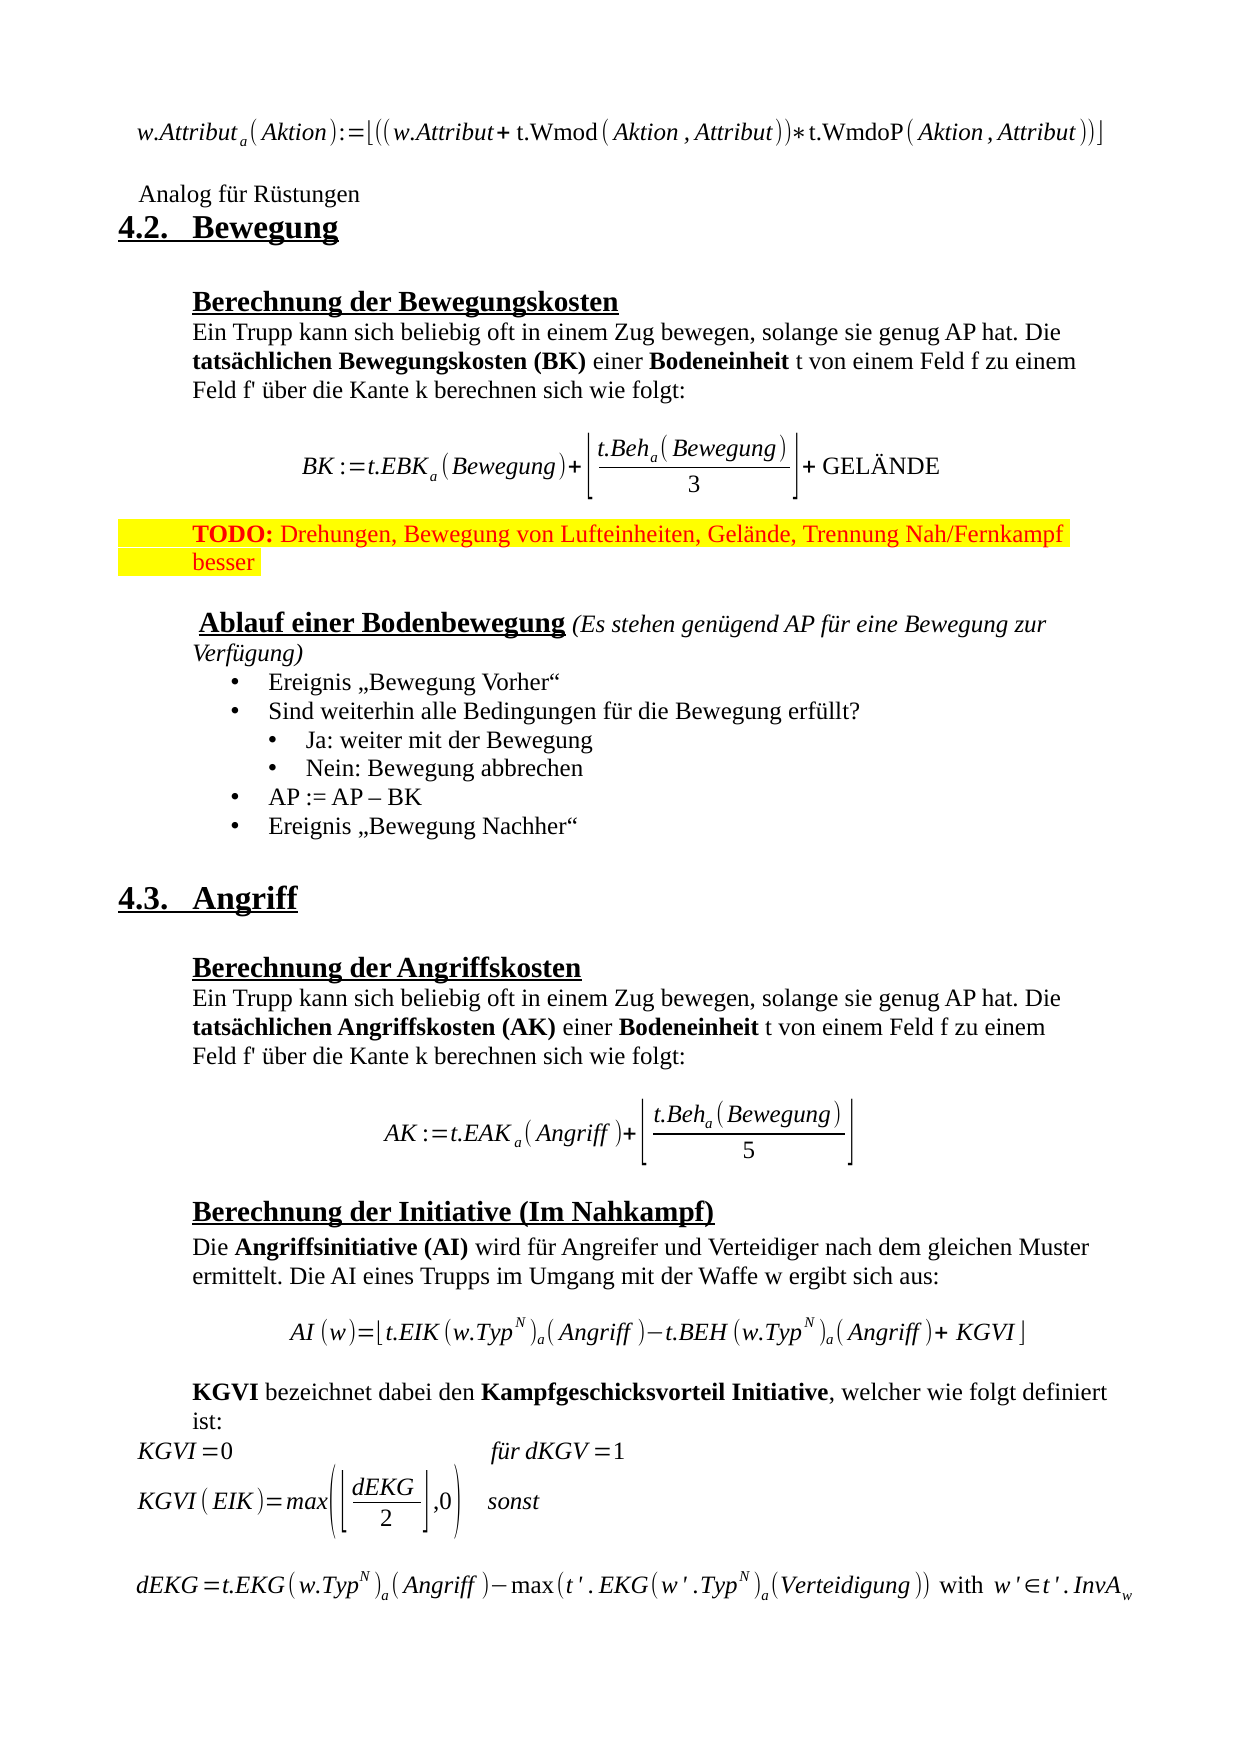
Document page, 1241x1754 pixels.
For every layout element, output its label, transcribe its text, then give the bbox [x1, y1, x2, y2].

text Berechnung der Bewegungskosten [118, 284, 1122, 317]
text Berechnung der Initiative (Im Nahkampf) [118, 1194, 1122, 1228]
text Ablauf einer Bodenbewegung (Es stehen genügend AP für eine Bewegung zur Verfügung) [118, 605, 1122, 667]
list AP := AP – BK [231, 782, 1122, 811]
text 4.2. Bewegung [118, 207, 1122, 246]
text Berechnung der Angriffskosten [118, 950, 1122, 983]
text Ein Trupp kann sich beliebig oft in einem Zug bewegen, solange sie genug AP hat. Die tatsächlichen Bewegungskosten (BK) einer Bodeneinheit t von einem Feld f zu einem Feld f' über die Kante k berechnen sich wie folgt: [118, 317, 1122, 404]
text Die Angriffsinitiative (AI) wird für Angreifer und Verteidiger nach dem gleichen Muster ermittelt. Die AI eines Trupps im Umgang mit der Waffe w ergibt sich aus: [118, 1228, 1122, 1290]
text 4.3. Angriff [118, 878, 1122, 916]
list Ereignis „Bewegung Vorher“ [231, 667, 1122, 696]
text KGVI bezeichnet dabei den Kampfgeschicksvorteil Initiative, welcher wie folgt definiert ist: [118, 1377, 1122, 1434]
list Ja: weiter mit der Bewegung [268, 725, 1122, 753]
list Sind weiterhin alle Bedingungen für die Bewegung erfüllt? [231, 696, 1122, 725]
list Ereignis „Bewegung Nachher“ [231, 811, 1122, 840]
text Ein Trupp kann sich beliebig oft in einem Zug bewegen, solange sie genug AP hat. Die tatsächlichen Angriffskosten (AK) einer Bodeneinheit t von einem Feld f zu einem Feld f' über die Kante k berechnen sich wie folgt: [118, 983, 1122, 1070]
text TODO: Drehungen, Bewegung von Lufteinheiten, Gelände, Trennung Nah/Fernkampf besser [118, 519, 1122, 576]
list Nein: Bewegung abbrechen [268, 753, 1122, 782]
